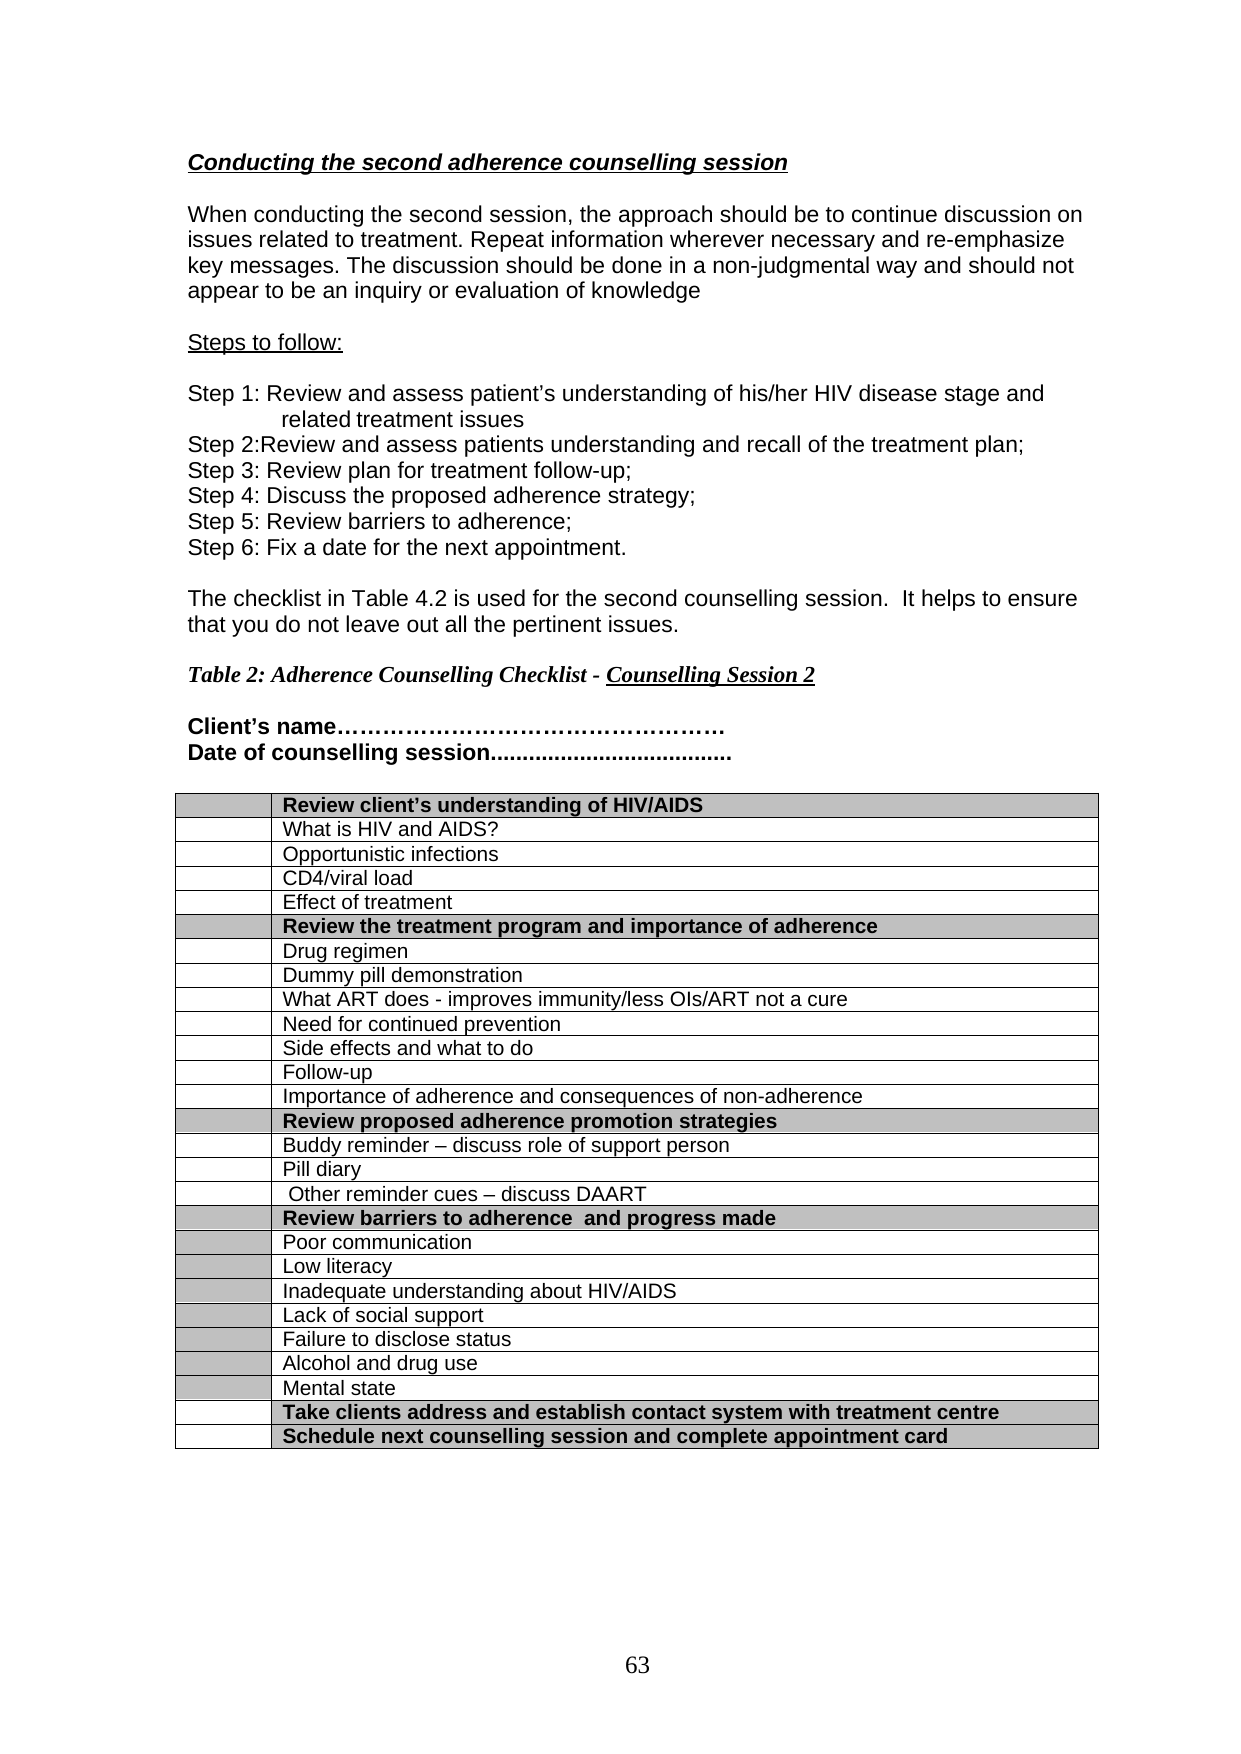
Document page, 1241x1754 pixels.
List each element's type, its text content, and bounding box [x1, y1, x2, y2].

table_cell Buddy reminder – discuss role of support person [272, 1134, 1098, 1157]
table_cell [176, 1425, 271, 1448]
text Steps to follow: [187, 329, 1087, 355]
table_cell [176, 988, 271, 1011]
table_cell Alcohol and drug use [272, 1352, 1098, 1375]
table_cell [176, 1304, 271, 1327]
table_cell [176, 1109, 271, 1132]
table_cell [176, 939, 271, 963]
table_cell What ART does - improves immunity/less OIs/ART not a cure [272, 988, 1098, 1011]
table_cell Follow-up [272, 1061, 1098, 1084]
table_cell [176, 1085, 271, 1108]
text Step 2:Review and assess patients understanding and recall of the treatment plan; [187, 432, 1087, 457]
table_cell Need for continued prevention [272, 1012, 1098, 1035]
table_cell [176, 818, 271, 841]
table_cell Review proposed adherence promotion strategies [272, 1109, 1098, 1132]
table_cell [176, 1401, 271, 1424]
table_cell Drug regimen [272, 939, 1098, 963]
table_cell [176, 1206, 271, 1229]
table_cell [176, 1352, 271, 1375]
text Client’s name…………………………………………… [187, 713, 1087, 739]
table_cell [176, 1158, 271, 1181]
table_cell [176, 891, 271, 914]
table_cell Review barriers to adherence and progress made [272, 1206, 1098, 1229]
table_cell CD4/viral load [272, 867, 1098, 890]
table_cell [176, 1255, 271, 1278]
table_cell [176, 964, 271, 987]
table_cell [176, 915, 271, 938]
table_cell [176, 1182, 271, 1205]
table_cell Failure to disclose status [272, 1328, 1098, 1351]
text Step 3: Review plan for treatment follow-up; [187, 457, 1087, 483]
table_cell Schedule next counselling session and complete appointment card [272, 1425, 1098, 1448]
table_cell Poor communication [272, 1231, 1098, 1254]
table_cell Inadequate understanding about HIV/AIDS [272, 1279, 1098, 1302]
table_cell [176, 1061, 271, 1084]
table_cell [176, 1376, 271, 1399]
text Date of counselling session...................................... [187, 739, 1087, 765]
text Step 1: Review and assess patient’s understanding of his/her HIV disease stage and related treatment issues [187, 381, 1087, 432]
table_cell Pill diary [272, 1158, 1098, 1181]
text Step 6: Fix a date for the next appointment. [187, 534, 1087, 560]
text Step 5: Review barriers to adherence; [187, 509, 1087, 534]
table_cell Lack of social support [272, 1304, 1098, 1327]
table_cell [176, 842, 271, 866]
table_cell Other reminder cues – discuss DAART [272, 1182, 1098, 1205]
table_cell [176, 1012, 271, 1035]
text The checklist in Table 4.2 is used for the second counselling session. It helps to ensure that you do not leave out all the pertinent issues. [187, 586, 1087, 637]
table_cell Opportunistic infections [272, 842, 1098, 866]
table_cell Low literacy [272, 1255, 1098, 1278]
table_cell Dummy pill demonstration [272, 964, 1098, 987]
table_cell [176, 1134, 271, 1157]
table_cell [176, 1231, 271, 1254]
table_cell Side effects and what to do [272, 1036, 1098, 1060]
table_cell Effect of treatment [272, 891, 1098, 914]
table_cell [176, 1036, 271, 1060]
table_cell [176, 867, 271, 890]
table_cell Importance of adherence and consequences of non-adherence [272, 1085, 1098, 1108]
table_cell What is HIV and AIDS? [272, 818, 1098, 841]
table_cell Review the treatment program and importance of adherence [272, 915, 1098, 938]
text Table 2: Adherence Counselling Checklist - Counselling Session 2 [187, 662, 1087, 688]
table_cell Take clients address and establish contact system with treatment centre [272, 1401, 1098, 1424]
text Conducting the second adherence counselling session [187, 150, 1087, 176]
table_header Review client’s understanding of HIV/AIDS [272, 794, 1098, 817]
text When conducting the second session, the approach should be to continue discussion on issues related to treatment. Repeat information wherever necessary and re-emphasize key messages. The discussion should be done in a non-judgmental way and should not appear to be an inquiry or evaluation of knowledge [187, 201, 1087, 304]
table_header [176, 794, 271, 817]
text Step 4: Discuss the proposed adherence strategy; [187, 483, 1087, 509]
table_cell [176, 1279, 271, 1302]
table_cell Mental state [272, 1376, 1098, 1399]
table_cell [176, 1328, 271, 1351]
